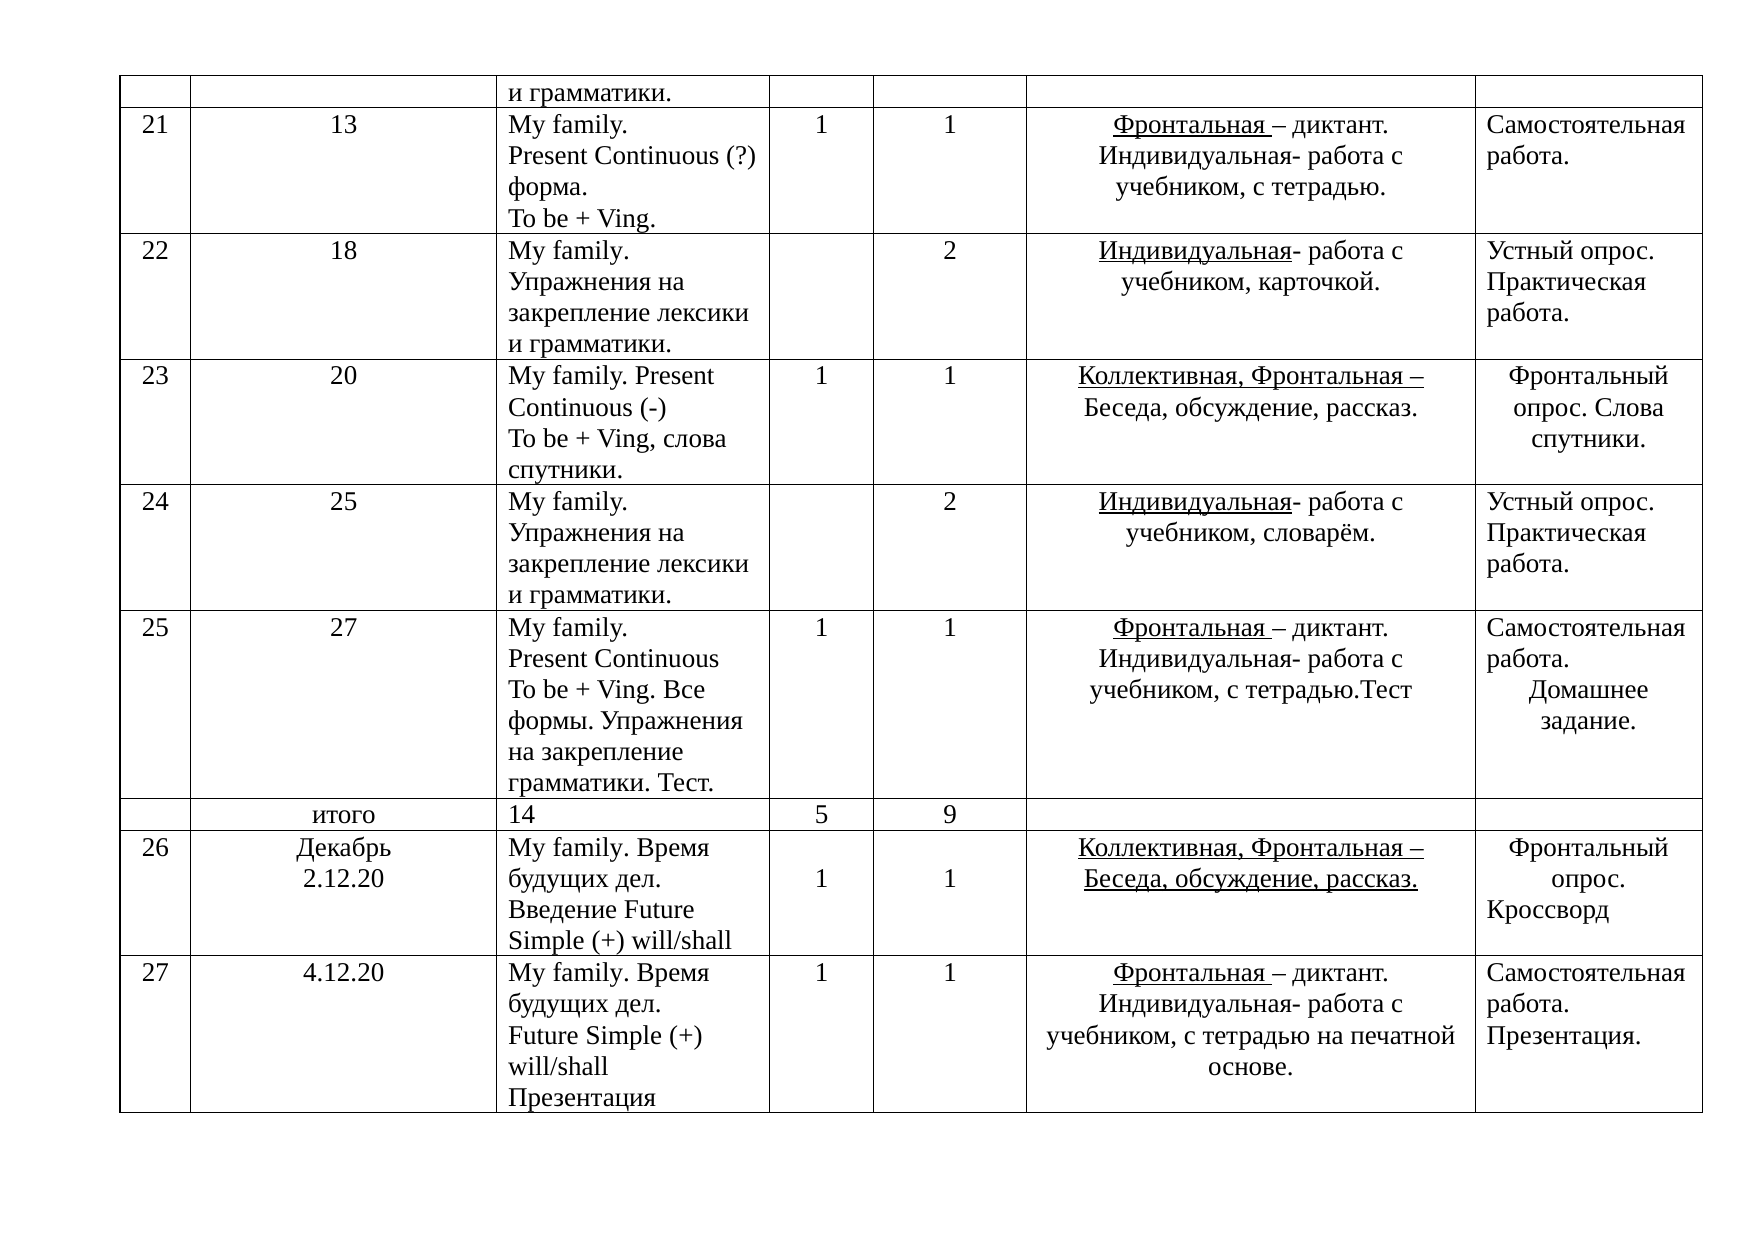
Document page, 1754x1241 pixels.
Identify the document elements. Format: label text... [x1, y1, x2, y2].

table_cell 22 [121, 234, 190, 358]
table_cell 26 [121, 831, 190, 955]
table_cell My family. Упражнения на закрепление лексики и грамматики. [497, 485, 769, 610]
table_cell [191, 76, 496, 107]
table_cell My family. Present Continuous (-) To be + Ving, слова спутники. [497, 360, 769, 484]
table_cell 13 [191, 108, 496, 233]
table_cell [1027, 799, 1475, 830]
table_cell 27 [191, 611, 496, 798]
table_cell 27 [121, 956, 190, 1112]
table_cell Фронтальный опрос. Кроссворд [1476, 831, 1702, 955]
table_cell Коллективная, Фронтальная – Беседа, обсуждение, рассказ. [1027, 831, 1475, 955]
table_cell My family. Упражнения на закрепление лексики и грамматики. [497, 234, 769, 358]
table_cell Устный опрос. Практическая работа. [1476, 234, 1702, 358]
table_cell [770, 234, 873, 358]
table_cell 25 [191, 485, 496, 610]
table_cell Самостоятельная работа. [1476, 108, 1702, 233]
table_cell 23 [121, 360, 190, 484]
table_cell 9 [874, 799, 1026, 830]
table_cell 21 [121, 108, 190, 233]
table_cell Индивидуальная- работа с учебником, карточкой. [1027, 234, 1475, 358]
table_cell Фронтальная – диктант. Индивидуальная- работа с учебником, с тетрадью на печатной основе. [1027, 956, 1475, 1112]
table_cell 1 [770, 360, 873, 484]
table_cell Фронтальная – диктант. Индивидуальная- работа с учебником, с тетрадью. [1027, 108, 1475, 233]
table_cell Самостоятельная работа. Домашнее задание. [1476, 611, 1702, 798]
table_cell 5 [770, 799, 873, 830]
table_cell 14 [497, 799, 769, 830]
table_cell 2 [874, 485, 1026, 610]
table_cell [1476, 76, 1702, 107]
table_cell 4.12.20 [191, 956, 496, 1112]
table_cell Устный опрос. Практическая работа. [1476, 485, 1702, 610]
table_cell 25 [121, 611, 190, 798]
table_cell Декабрь 2.12.20 [191, 831, 496, 955]
table_cell Коллективная, Фронтальная – Беседа, обсуждение, рассказ. [1027, 360, 1475, 484]
table_cell Фронтальный опрос. Слова спутники. [1476, 360, 1702, 484]
table_cell 1 [874, 956, 1026, 1112]
table_cell 1 [770, 108, 873, 233]
table_cell 1 [874, 360, 1026, 484]
table_cell 1 [770, 611, 873, 798]
table_cell [121, 799, 190, 830]
table_cell [874, 76, 1026, 107]
table_cell My family. Время будущих дел. Future Simple (+) will/shall Презентация [497, 956, 769, 1112]
table_cell 1 [770, 831, 873, 955]
table_cell 20 [191, 360, 496, 484]
table_cell и грамматики. [497, 76, 769, 107]
table_cell [1027, 76, 1475, 107]
table_cell 24 [121, 485, 190, 610]
table_cell My family. Время будущих дел. Введение Future Simple (+) will/shall [497, 831, 769, 955]
table_cell итого [191, 799, 496, 830]
table_cell Самостоятельная работа. Презентация. [1476, 956, 1702, 1112]
table_cell [121, 76, 190, 107]
table_cell 2 [874, 234, 1026, 358]
table_cell [1476, 799, 1702, 830]
table_cell Индивидуальная- работа с учебником, словарём. [1027, 485, 1475, 610]
table_cell My family. Present Continuous To be + Ving. Все формы. Упражнения на закрепление грамматики. Тест. [497, 611, 769, 798]
table_cell Фронтальная – диктант. Индивидуальная- работа с учебником, с тетрадью.Тест [1027, 611, 1475, 798]
table_cell [770, 485, 873, 610]
table_cell 1 [874, 108, 1026, 233]
table_cell 1 [874, 831, 1026, 955]
table_cell 1 [770, 956, 873, 1112]
table_cell [770, 76, 873, 107]
table_cell 18 [191, 234, 496, 358]
table_cell My family. Present Continuous (?) форма. To be + Ving. [497, 108, 769, 233]
table_cell 1 [874, 611, 1026, 798]
